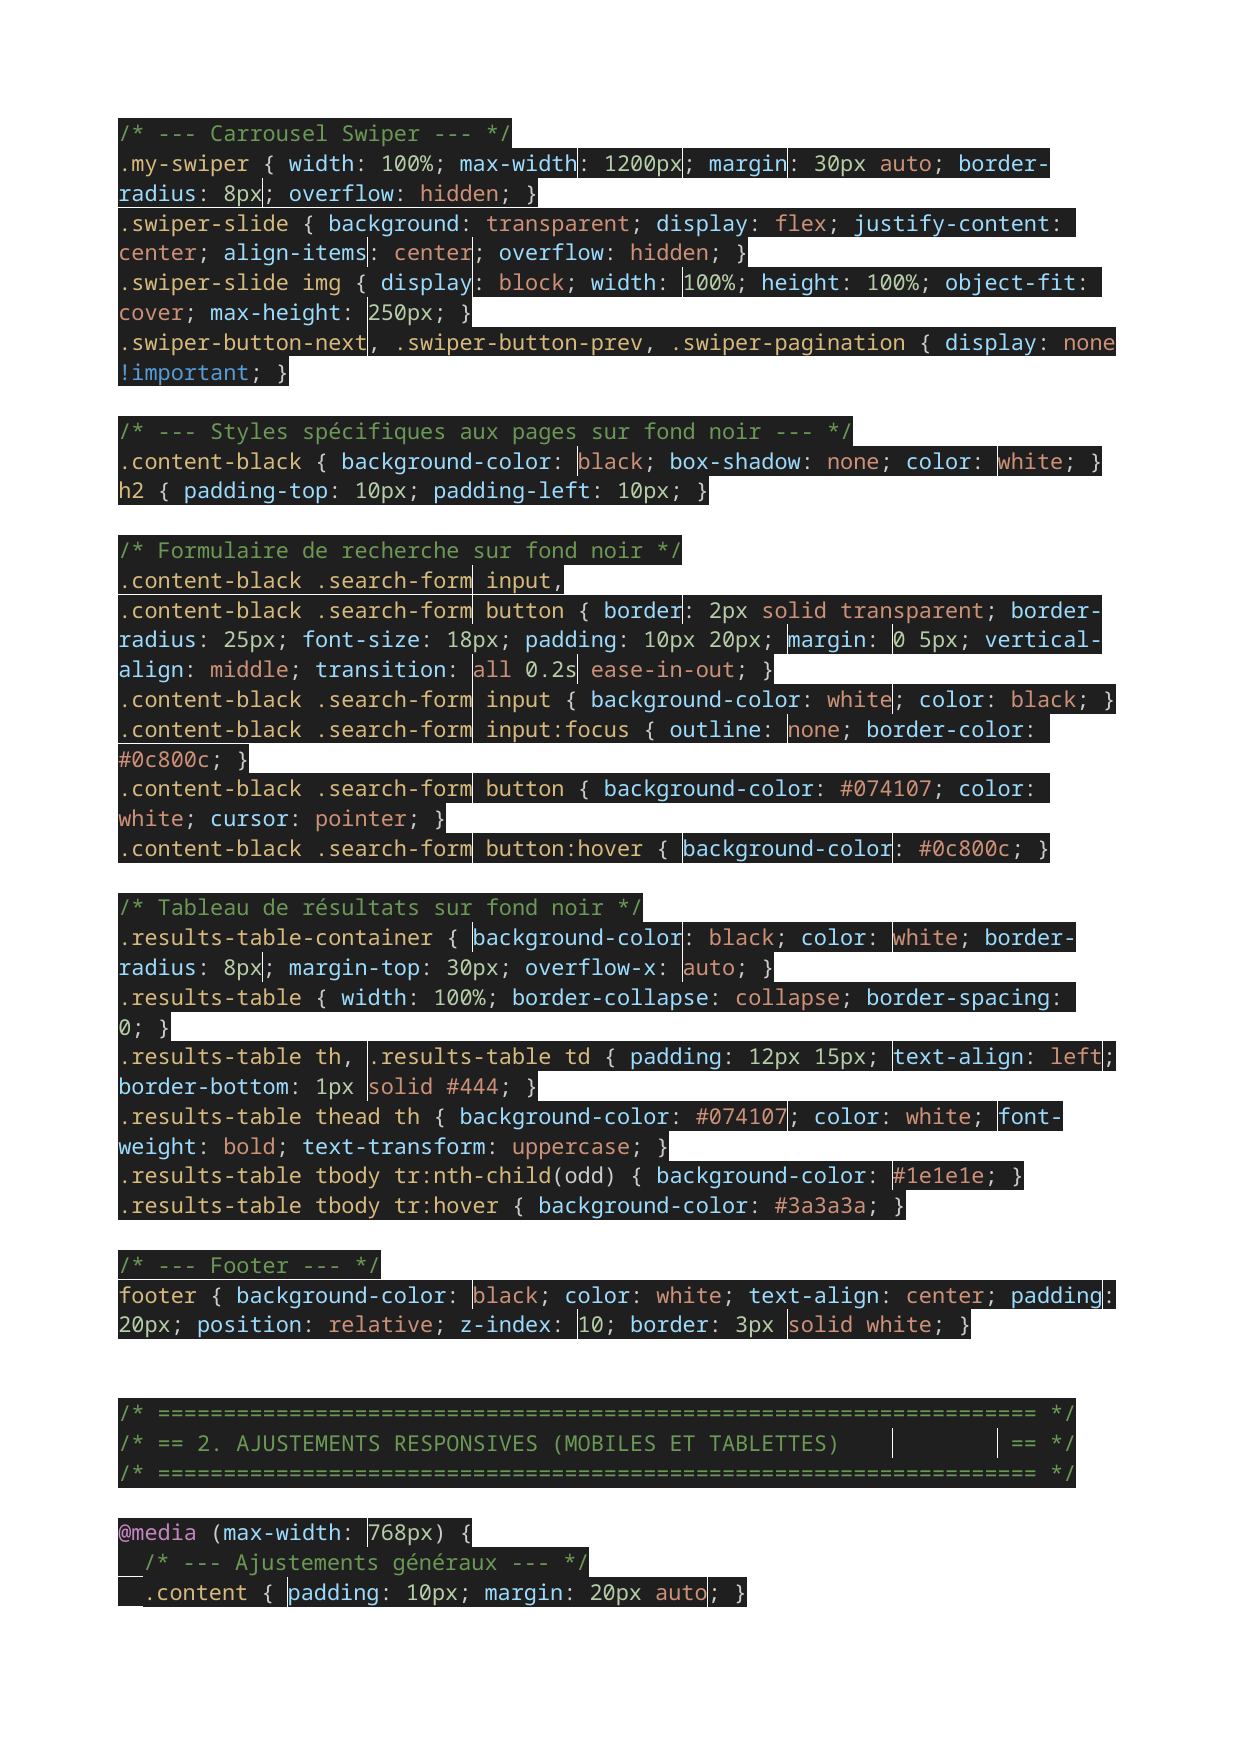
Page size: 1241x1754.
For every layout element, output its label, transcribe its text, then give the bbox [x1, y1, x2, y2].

text /* --- Footer --- */ [118, 1250, 1122, 1279]
text .content-black .search-form input:focus { outline: none; border-color: #0c800c; } [118, 714, 1122, 773]
text /* Tableau de résultats sur fond noir */ [118, 892, 1122, 922]
text .results-table th, .results-table td { padding: 12px 15px; text-align: left; border-bottom: 1px solid #444; } [118, 1041, 1122, 1101]
text .content-black .search-form input, [118, 565, 1122, 594]
text .my-swiper { width: 100%; max-width: 1200px; margin: 30px auto; border-radius: 8px; overflow: hidden; } [118, 148, 1122, 207]
text @media (max-width: 768px) { [118, 1517, 1122, 1547]
text .content { padding: 10px; margin: 20px auto; } [118, 1577, 1122, 1607]
text .results-table tbody tr:nth-child(odd) { background-color: #1e1e1e; } [118, 1161, 1122, 1190]
text footer { background-color: black; color: white; text-align: center; padding: 20px; position: relative; z-index: 10; border: 3px solid white; } [118, 1279, 1122, 1339]
text .swiper-slide img { display: block; width: 100%; height: 100%; object-fit: cover; max-height: 250px; } [118, 267, 1122, 327]
text /* Formulaire de recherche sur fond noir */ [118, 535, 1122, 565]
text /* --- Carrousel Swiper --- */ [118, 118, 1122, 148]
text /* =================================================================== */ [118, 1458, 1122, 1488]
text .swiper-slide { background: transparent; display: flex; justify-content: center; align-items: center; overflow: hidden; } [118, 207, 1122, 267]
text /* =================================================================== */ [118, 1398, 1122, 1428]
text .results-table-container { background-color: black; color: white; border-radius: 8px; margin-top: 30px; overflow-x: auto; } [118, 922, 1122, 982]
text .content-black .search-form button { border: 2px solid transparent; border-radius: 25px; font-size: 18px; padding: 10px 20px; margin: 0 5px; vertical-align: middle; transition: all 0.2s ease-in-out; } [118, 594, 1122, 684]
text .results-table tbody tr:hover { background-color: #3a3a3a; } [118, 1190, 1122, 1220]
text /* == 2. AJUSTEMENTS RESPONSIVES (MOBILES ET TABLETTES) == */ [118, 1428, 1122, 1458]
text h2 { padding-top: 10px; padding-left: 10px; } [118, 476, 1122, 505]
text .content-black .search-form input { background-color: white; color: black; } [118, 684, 1122, 714]
text .content-black { background-color: black; box-shadow: none; color: white; } [118, 446, 1122, 476]
text .swiper-button-next, .swiper-button-prev, .swiper-pagination { display: none !important; } [118, 327, 1122, 386]
text .results-table { width: 100%; border-collapse: collapse; border-spacing: 0; } [118, 982, 1122, 1041]
text .results-table thead th { background-color: #074107; color: white; font-weight: bold; text-transform: uppercase; } [118, 1101, 1122, 1161]
text .content-black .search-form button { background-color: #074107; color: white; cursor: pointer; } [118, 773, 1122, 833]
text .content-black .search-form button:hover { background-color: #0c800c; } [118, 833, 1122, 863]
text /* --- Styles spécifiques aux pages sur fond noir --- */ [118, 416, 1122, 446]
text /* --- Ajustements généraux --- */ [118, 1547, 1122, 1577]
